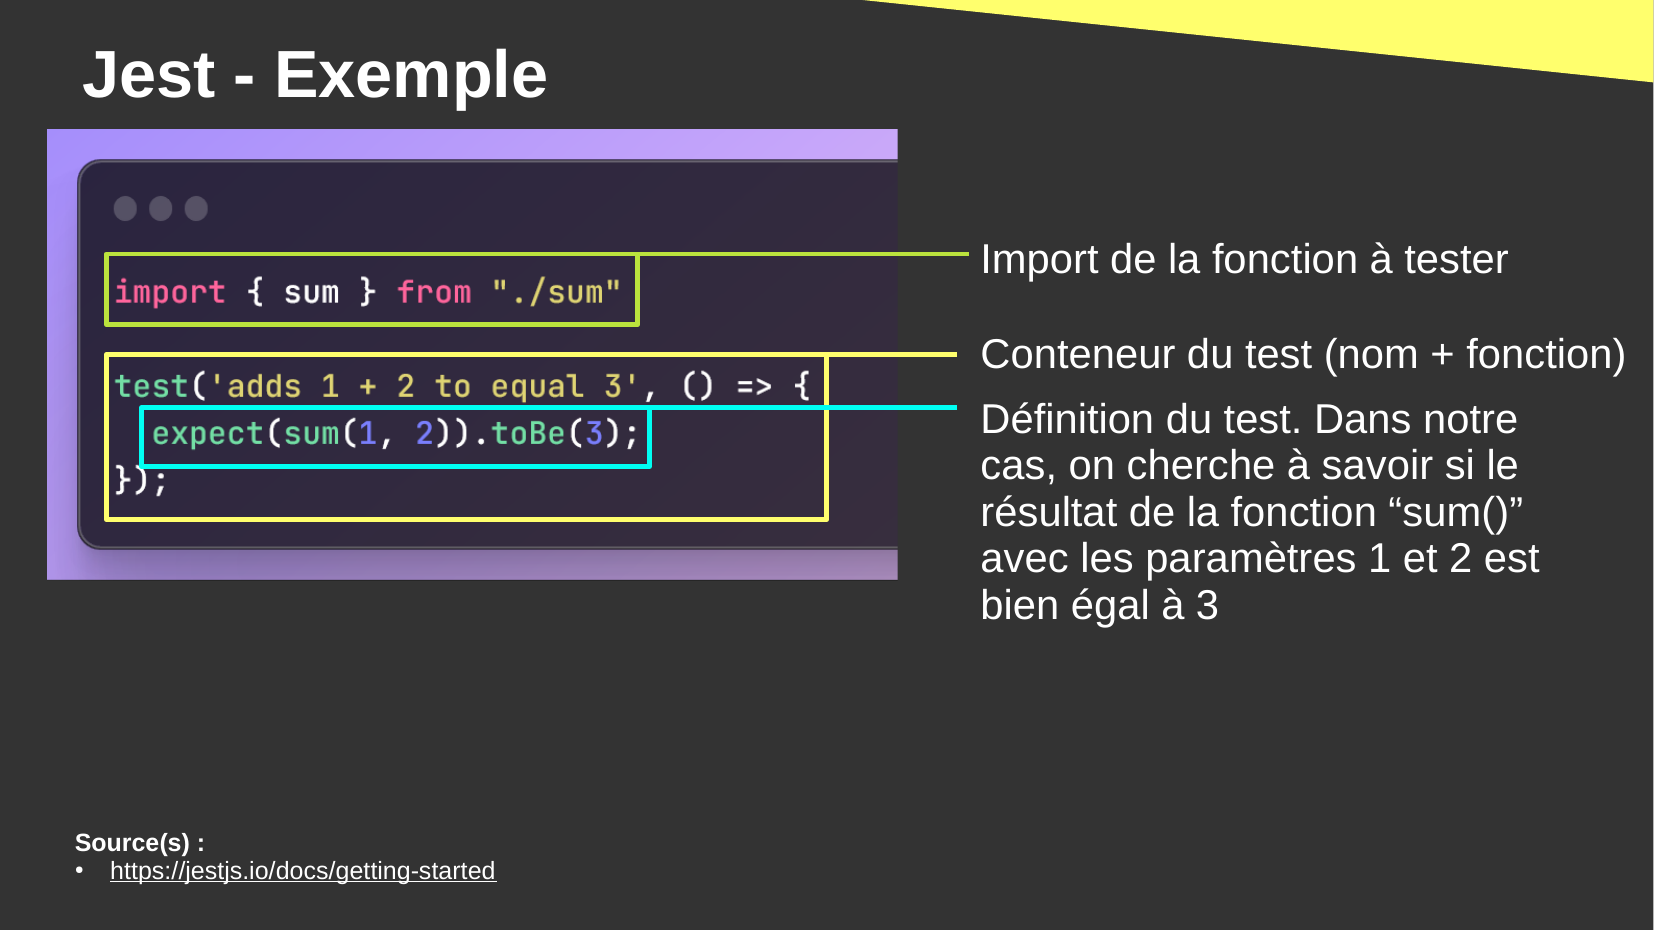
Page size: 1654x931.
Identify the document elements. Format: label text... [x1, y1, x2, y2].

picture [109, 357, 824, 517]
text_box Source(s) : https://jestjs.io/docs/getting-started [60, 821, 1546, 906]
title Jest - Exemple [82, 37, 799, 114]
list Définition du test. Dans notre cas, on cherche à savoir si le résultat de la fonction “sum()” avec les paramètres 1 et 2 est bien égal à 3 [980, 395, 1571, 455]
text_box [862, 0, 1654, 83]
list Import de la fonction à tester [980, 236, 1571, 296]
picture [109, 256, 635, 322]
list Conteneur du test (nom + fonction) [980, 330, 1630, 390]
picture [144, 410, 647, 464]
picture [47, 129, 898, 581]
picture [829, 357, 898, 405]
